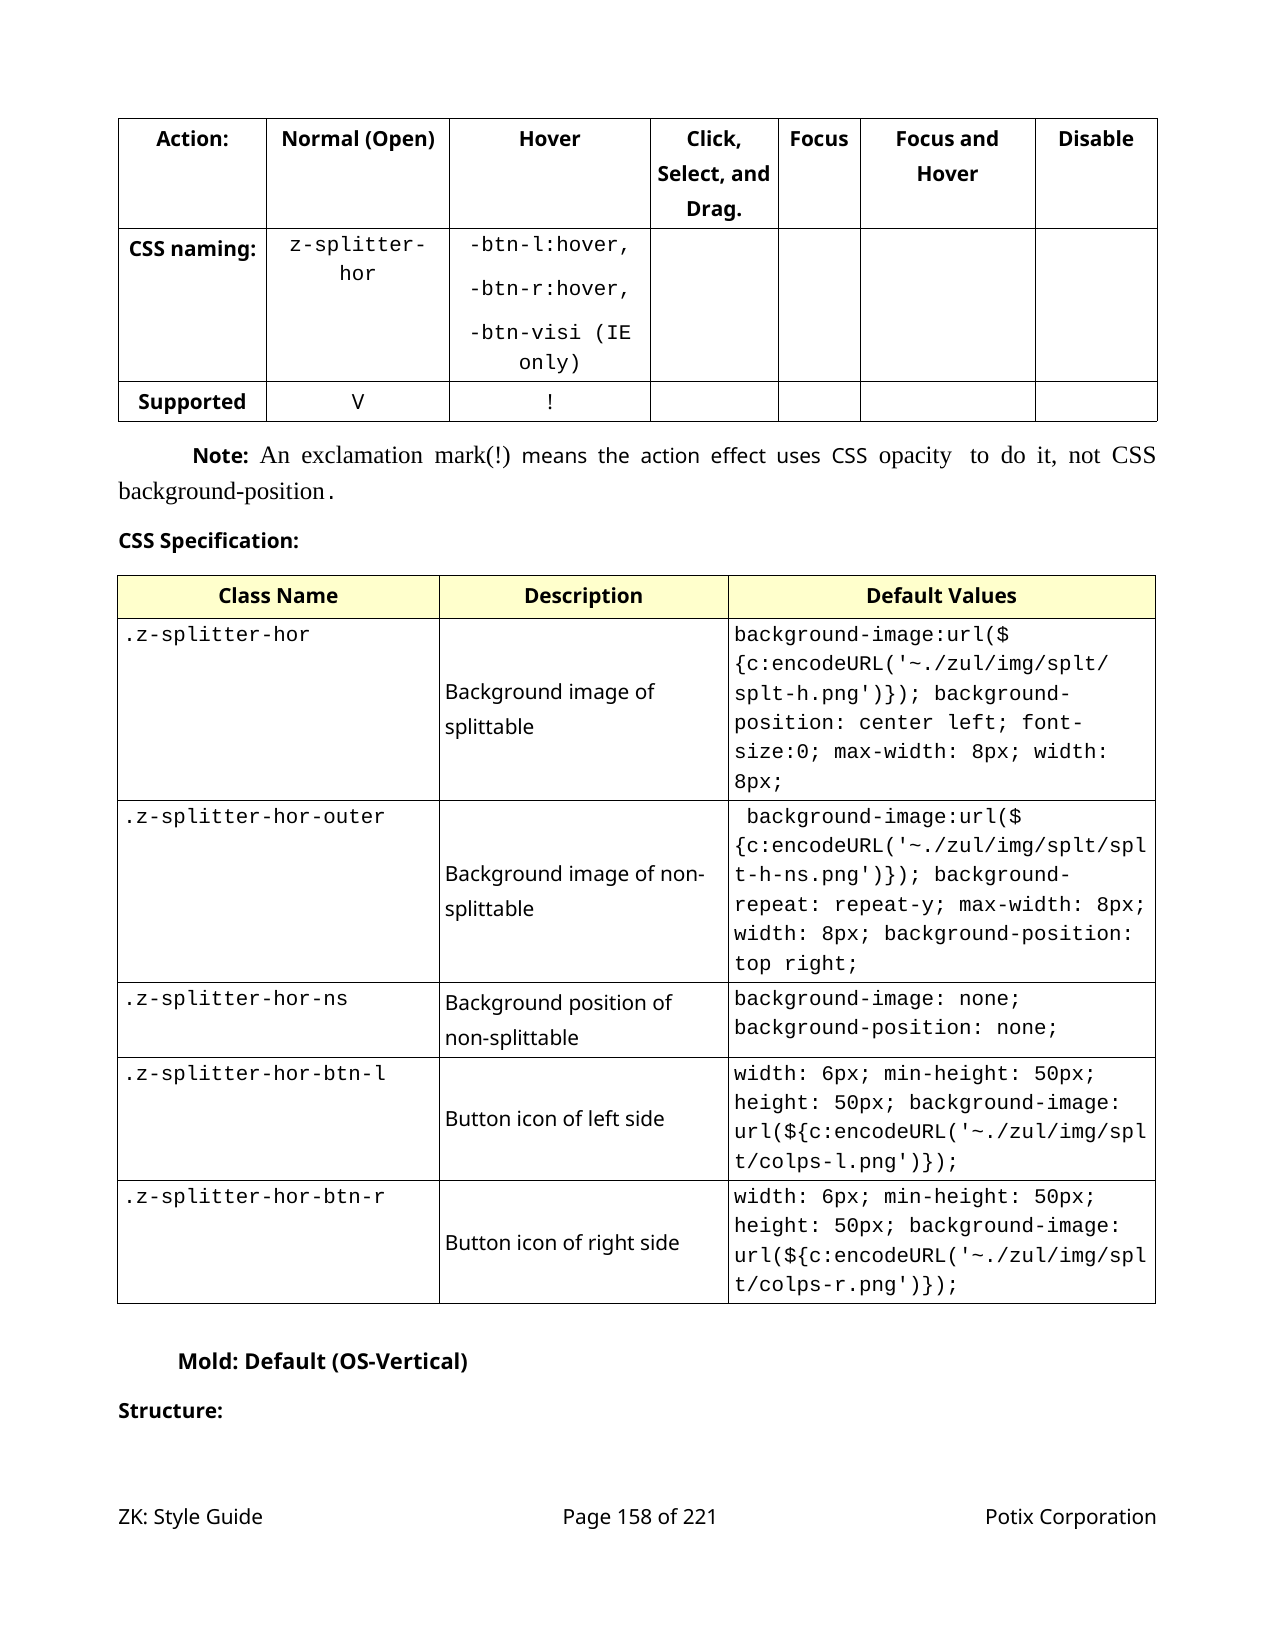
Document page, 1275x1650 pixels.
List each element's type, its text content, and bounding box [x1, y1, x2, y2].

table_cell .z-splitter-hor-btn-r [118, 1181, 439, 1303]
table_cell V [267, 382, 449, 421]
text CSS Specification: [118, 526, 1157, 554]
table_cell z-splitter-hor [267, 229, 449, 381]
table_header Click, Select, and Drag. [651, 119, 778, 228]
table_cell [651, 229, 778, 381]
table_header Hover [450, 119, 650, 228]
table_cell [861, 382, 1035, 421]
table_cell background-image:url(${c:encodeURL('~./zul/img/splt/splt-h-ns.png')}); background-repeat: repeat-y; max-width: 8px; width: 8px; background-position: top right; [729, 801, 1155, 982]
table_cell [651, 382, 778, 421]
table_cell ! [450, 382, 650, 421]
table_header Focus [779, 119, 860, 228]
table_header Focus and Hover [861, 119, 1035, 228]
table_cell .z-splitter-hor-outer [118, 801, 439, 982]
table_cell [861, 229, 1035, 381]
table_cell width: 6px; min-height: 50px; height: 50px; background-image: url(${c:encodeURL('~./zul/img/splt/colps-l.png')}); [729, 1058, 1155, 1180]
table_cell .z-splitter-hor-ns [118, 983, 439, 1057]
table_cell [1036, 382, 1157, 421]
table_header Action: [119, 119, 266, 228]
table_cell background-image:url(${c:encodeURL('~./zul/img/splt/splt-h.png')}); background-position: center left; font-size:0; max-width: 8px; width: 8px; [729, 619, 1155, 800]
table_cell width: 6px; min-height: 50px; height: 50px; background-image: url(${c:encodeURL('~./zul/img/splt/colps-r.png')}); [729, 1181, 1155, 1303]
table_cell [1036, 229, 1157, 381]
table_cell Button icon of right side [440, 1181, 728, 1303]
table_cell Background image of splittable [440, 619, 728, 800]
table_header Default Values [729, 576, 1155, 618]
table_cell background-image: none; background-position: none; [729, 983, 1155, 1057]
table_header Disable [1036, 119, 1157, 228]
table_cell Button icon of left side [440, 1058, 728, 1180]
subtitle Mold: Default (OS-Vertical) [177, 1346, 1157, 1376]
table_cell .z-splitter-hor [118, 619, 439, 800]
table_cell CSS naming: [119, 229, 266, 381]
table_header Normal (Open) [267, 119, 449, 228]
table_header Class Name [118, 576, 439, 618]
table_cell Background position of non-splittable [440, 983, 728, 1057]
table_cell [779, 229, 860, 381]
text Structure: [118, 1397, 1157, 1425]
table_header Description [440, 576, 728, 618]
table_cell Supported [119, 382, 266, 421]
table_cell .z-splitter-hor-btn-l [118, 1058, 439, 1180]
table_cell -btn-l:hover, -btn-r:hover, -btn-visi (IE only) [450, 229, 650, 381]
table_cell [779, 382, 860, 421]
text Note: An exclamation mark(!) means the action effect uses CSS opacity to do it, not CSS background-position. [118, 442, 1157, 506]
table_cell Background image of non-splittable [440, 801, 728, 982]
